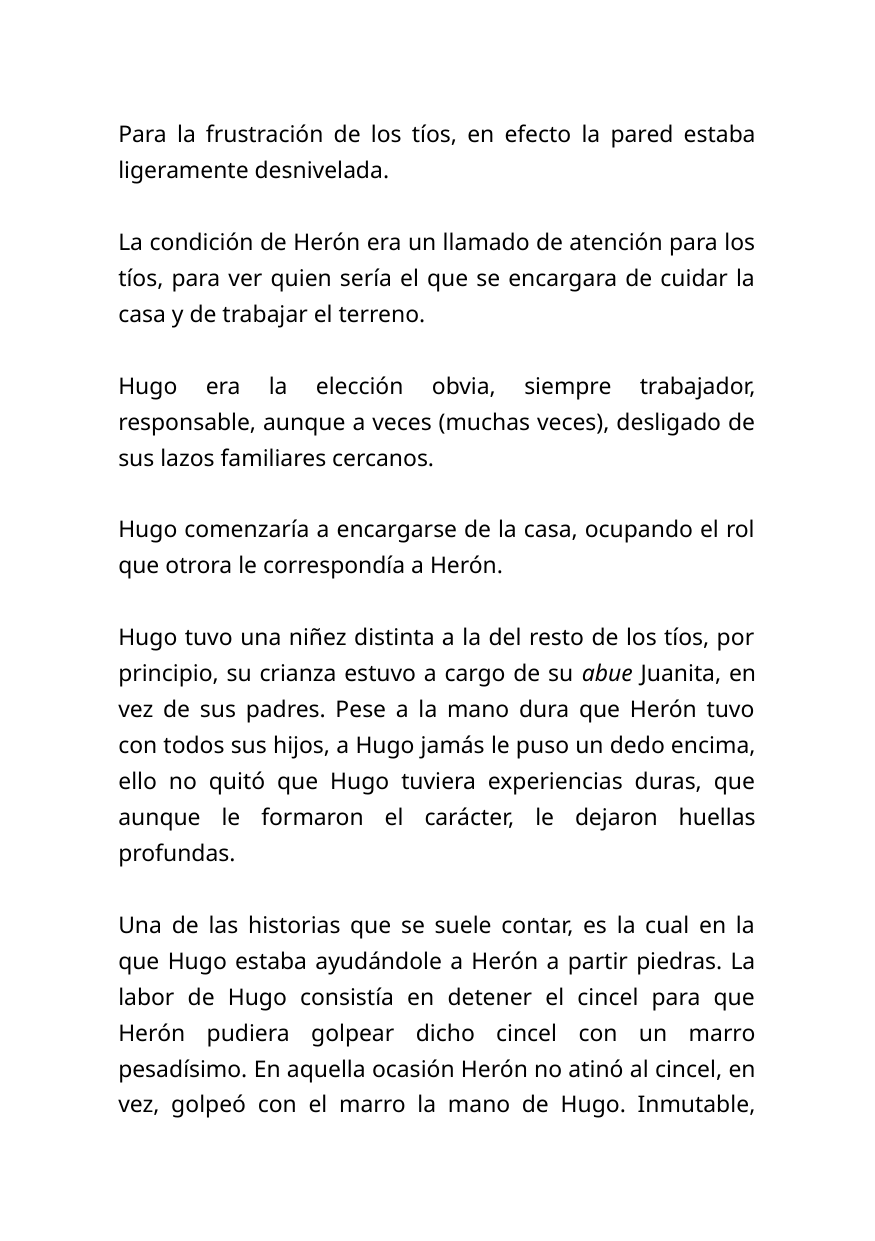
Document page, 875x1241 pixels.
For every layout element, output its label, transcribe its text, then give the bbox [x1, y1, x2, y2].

text Una de las historias que se suele contar, es la cual en la que Hugo estaba ayudándole a Herón a partir piedras. La labor de Hugo consistía en detener el cincel para que Herón pudiera golpear dicho cincel con un marro pesadísimo. En aquella ocasión Herón no atinó al cincel, en vez, golpeó con el marro la mano de Hugo. Inmutable, [118, 909, 756, 1120]
text La condición de Herón era un llamado de atención para los tíos, para ver quien sería el que se encargara de cuidar la casa y de trabajar el terreno. [118, 226, 756, 329]
text Hugo tuvo una niñez distinta a la del resto de los tíos, por principio, su crianza estuvo a cargo de su abue Juanita, en vez de sus padres. Pese a la mano dura que Herón tuvo con todos sus hijos, a Hugo jamás le puso un dedo encima, ello no quitó que Hugo tuviera experiencias duras, que aunque le formaron el carácter, le dejaron huellas profundas. [118, 621, 756, 868]
text Hugo era la elección obvia, siempre trabajador, responsable, aunque a veces (muchas veces), desligado de sus lazos familiares cercanos. [118, 370, 756, 473]
text Hugo comenzaría a encargarse de la casa, ocupando el rol que otrora le correspondía a Herón. [118, 513, 756, 581]
text Para la frustración de los tíos, en efecto la pared estaba ligeramente desnivelada. [118, 118, 756, 185]
